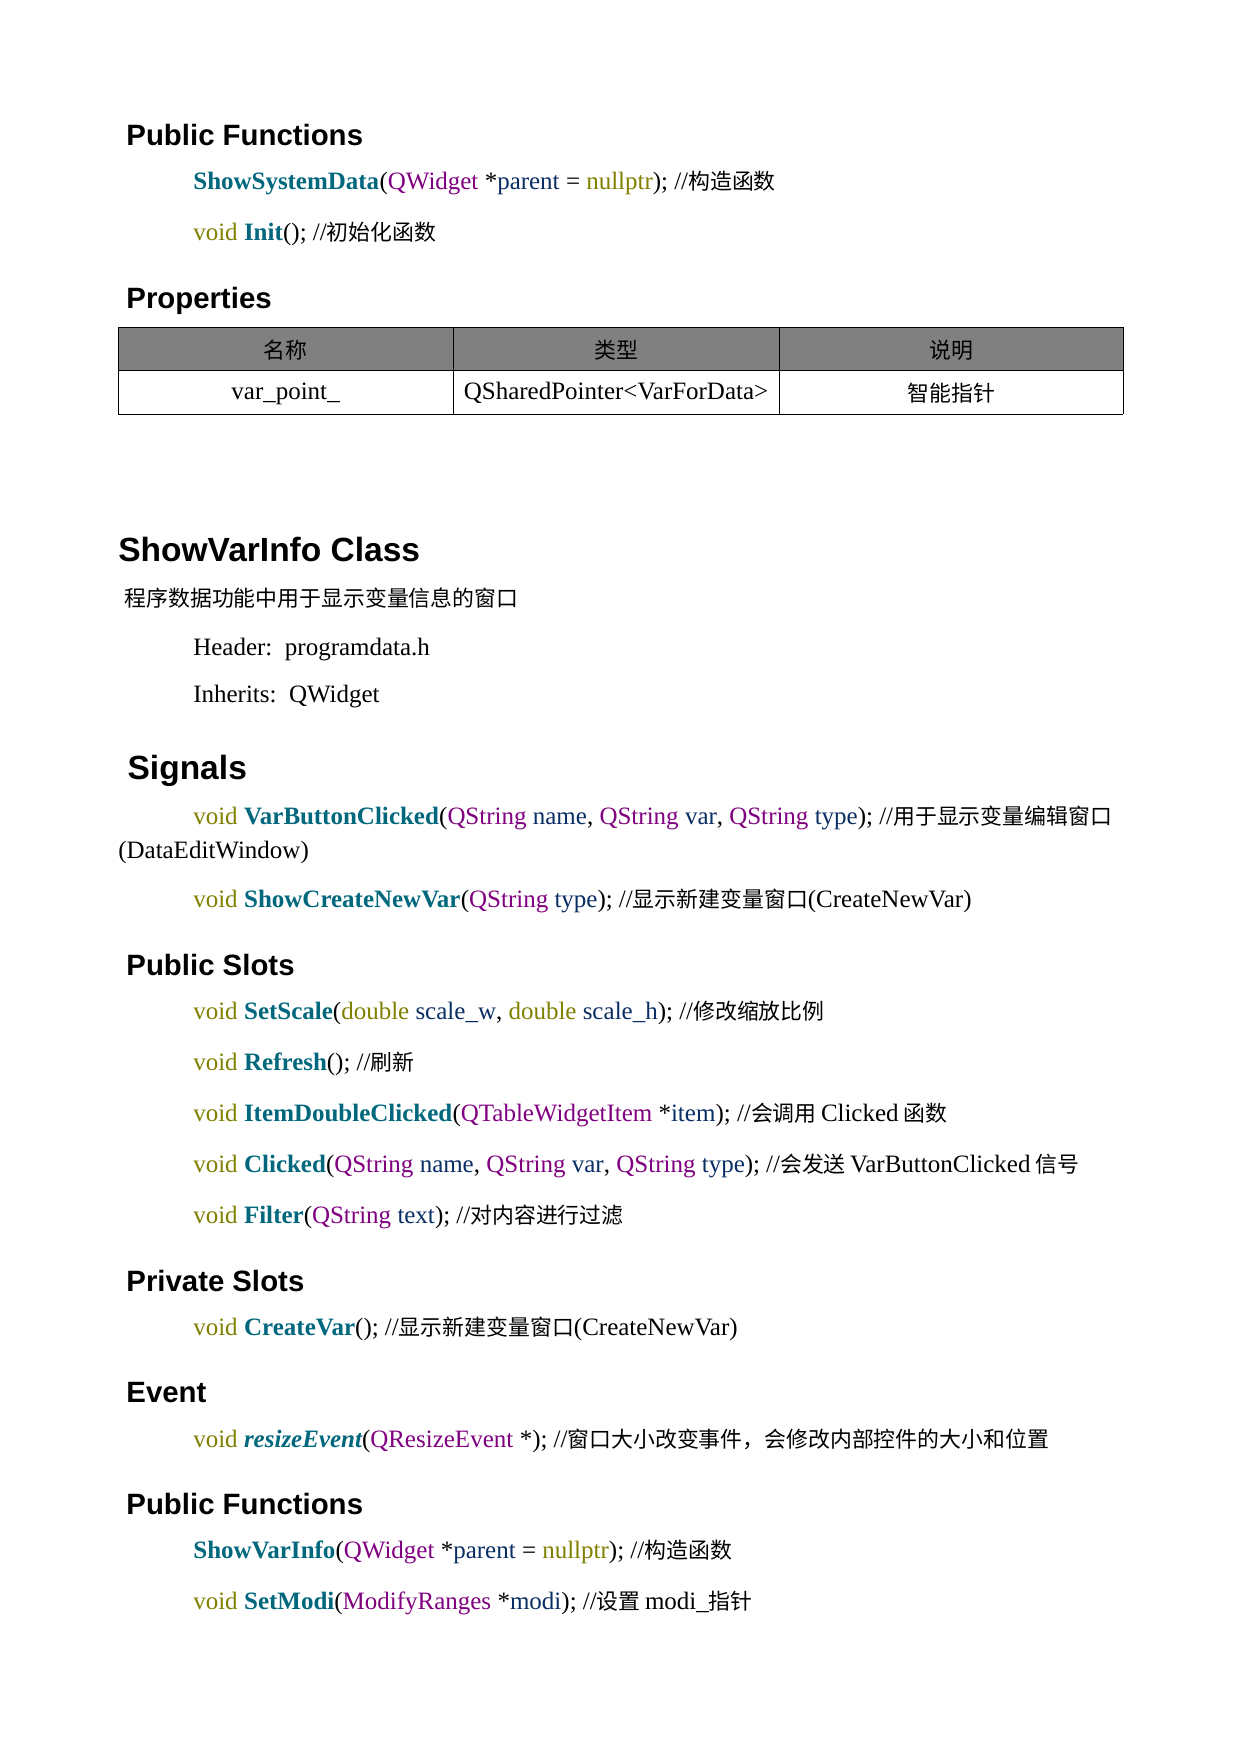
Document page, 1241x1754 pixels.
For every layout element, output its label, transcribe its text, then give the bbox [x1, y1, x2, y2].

text void CreateVar(); //显示新建变量窗口(CreateNewVar) [118, 1310, 1122, 1341]
table_header 类型 [454, 328, 779, 370]
table_header 说明 [780, 328, 1123, 370]
text void VarButtonClicked(QString name, QString var, QString type); //用于显示变量编辑窗口(DataEditWindow) [118, 799, 1122, 864]
subtitle Public Functions [118, 118, 1122, 152]
text Inherits: QWidget [118, 679, 1122, 708]
text void SetScale(double scale_w, double scale_h); //修改缩放比例 [118, 994, 1122, 1026]
table_header 名称 [119, 328, 453, 370]
text Header: programdata.h [118, 632, 1122, 661]
text void ShowCreateNewVar(QString type); //显示新建变量窗口(CreateNewVar) [118, 882, 1122, 914]
subtitle Properties [118, 281, 1122, 314]
subtitle Private Slots [118, 1263, 1122, 1297]
text void Filter(QString text); //对内容进行过滤 [118, 1198, 1122, 1230]
text void Init(); //初始化函数 [118, 215, 1122, 247]
subtitle Signals [118, 748, 1122, 786]
table_cell QSharedPointer<VarForData> [454, 371, 779, 413]
subtitle ShowVarInfo Class [118, 530, 1122, 568]
text void SetModi(ModifyRanges *modi); //设置modi_指针 [118, 1584, 1122, 1616]
subtitle Public Functions [118, 1487, 1122, 1521]
table_cell 智能指针 [780, 371, 1123, 413]
text ShowVarInfo(QWidget *parent = nullptr); //构造函数 [118, 1533, 1122, 1565]
text void ItemDoubleClicked(QTableWidgetItem *item); //会调用Clicked函数 [118, 1096, 1122, 1128]
text void resizeEvent(QResizeEvent *); //窗口大小改变事件，会修改内部控件的大小和位置 [118, 1422, 1122, 1453]
subtitle Event [118, 1375, 1122, 1409]
text ShowSystemData(QWidget *parent = nullptr); //构造函数 [118, 164, 1122, 196]
table_cell var_point_ [119, 371, 453, 413]
text void Refresh(); //刷新 [118, 1045, 1122, 1077]
subtitle Public Slots [118, 948, 1122, 982]
text void Clicked(QString name, QString var, QString type); //会发送VarButtonClicked信号 [118, 1147, 1122, 1179]
text 程序数据功能中用于显示变量信息的窗口 [118, 581, 1122, 612]
